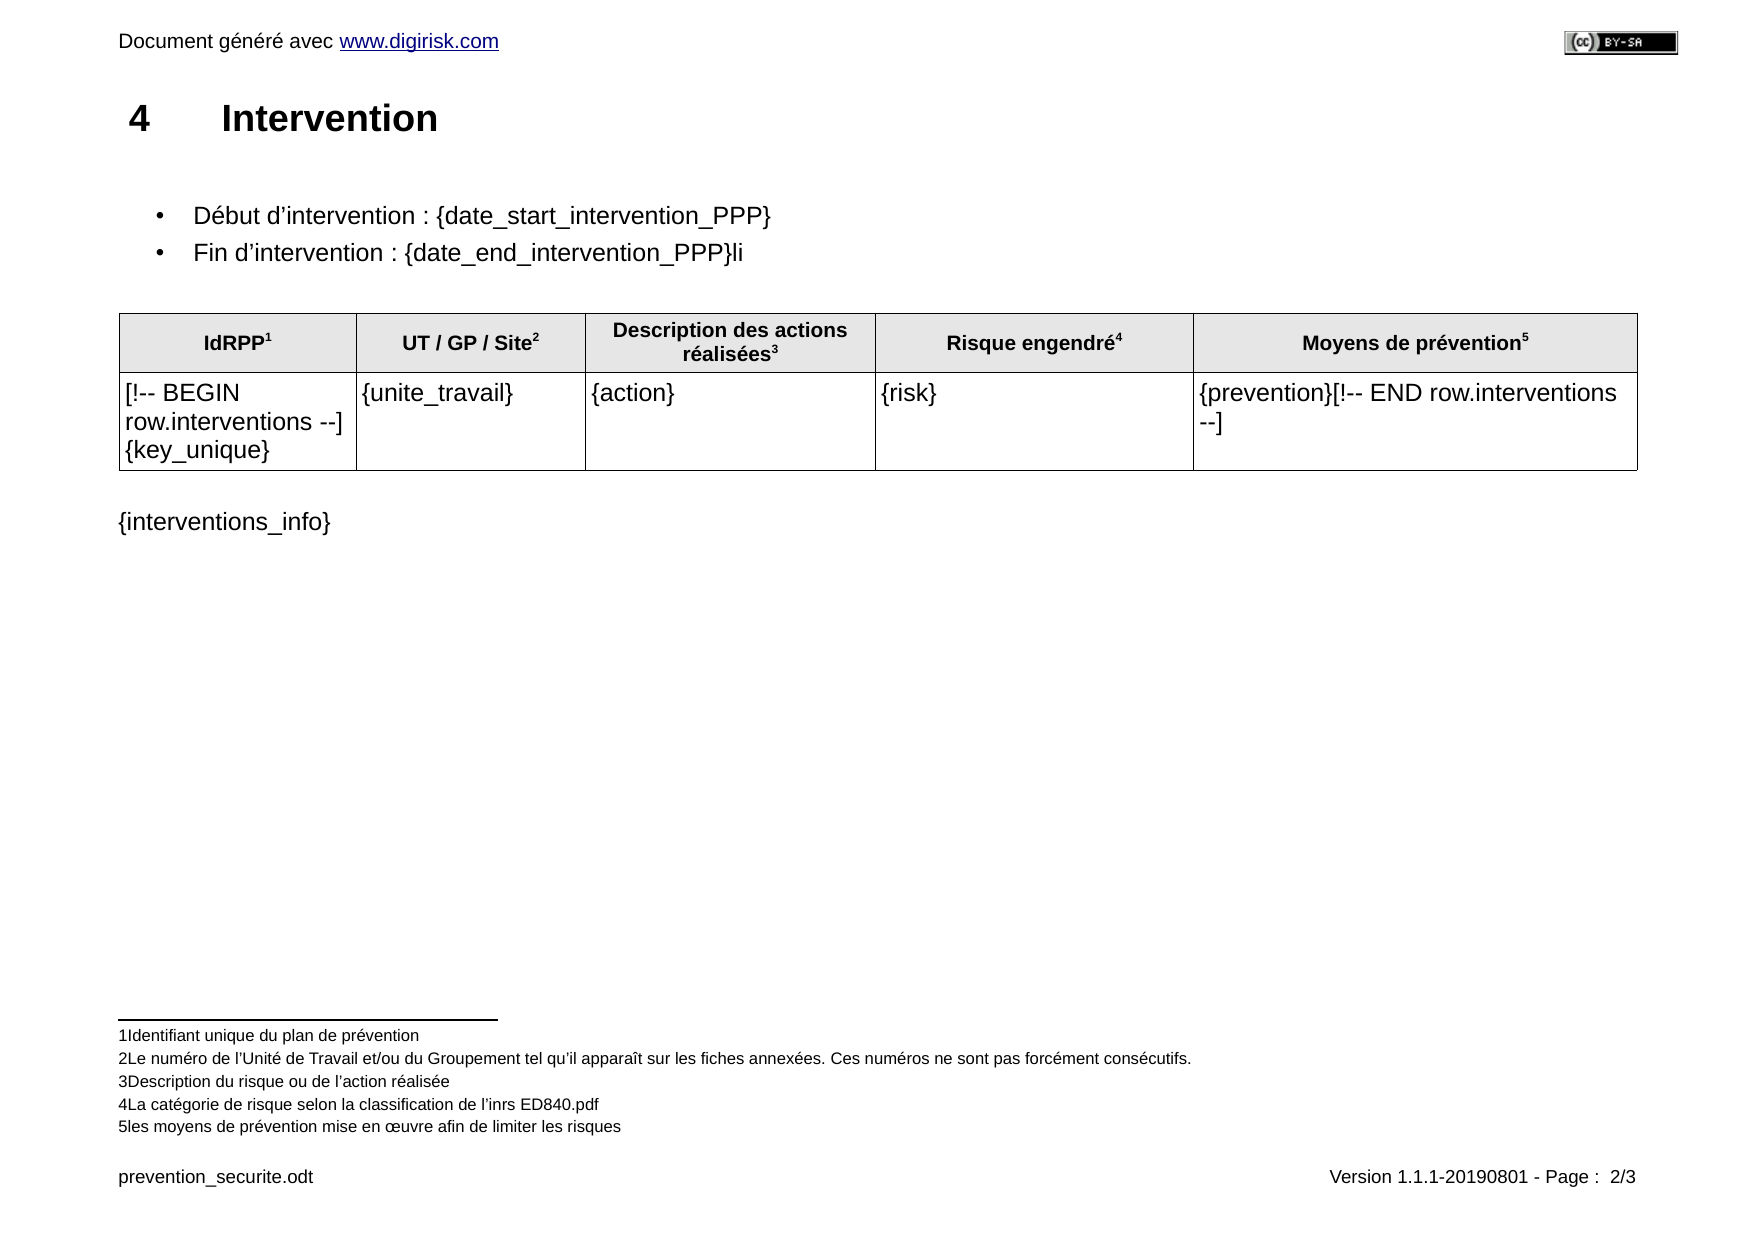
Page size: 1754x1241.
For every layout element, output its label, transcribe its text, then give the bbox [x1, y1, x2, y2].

table_cell {risk} [876, 373, 1193, 470]
table_header Moyens de prévention [1194, 314, 1637, 372]
picture [1564, 31, 1679, 55]
table_cell {action} [586, 373, 875, 470]
table_header UT / GP / Site [357, 314, 585, 372]
table_header Description des actions réalisées [586, 314, 875, 372]
table_cell {prevention}[!-- END row.interventions --] [1194, 373, 1637, 470]
subtitle Intervention [118, 96, 1636, 139]
table_header Risque engendré [876, 314, 1193, 372]
table_cell [!-- BEGIN row.interventions --]{key_unique} [120, 373, 356, 470]
text {interventions_info} [118, 507, 1636, 536]
table_cell {unite_travail} [357, 373, 585, 470]
table_header IdRPP [120, 314, 356, 372]
list Début d’intervention : {date_start_intervention_PPP} [156, 201, 1636, 229]
list Fin d’intervention : {date_end_intervention_PPP}li [156, 238, 1636, 267]
